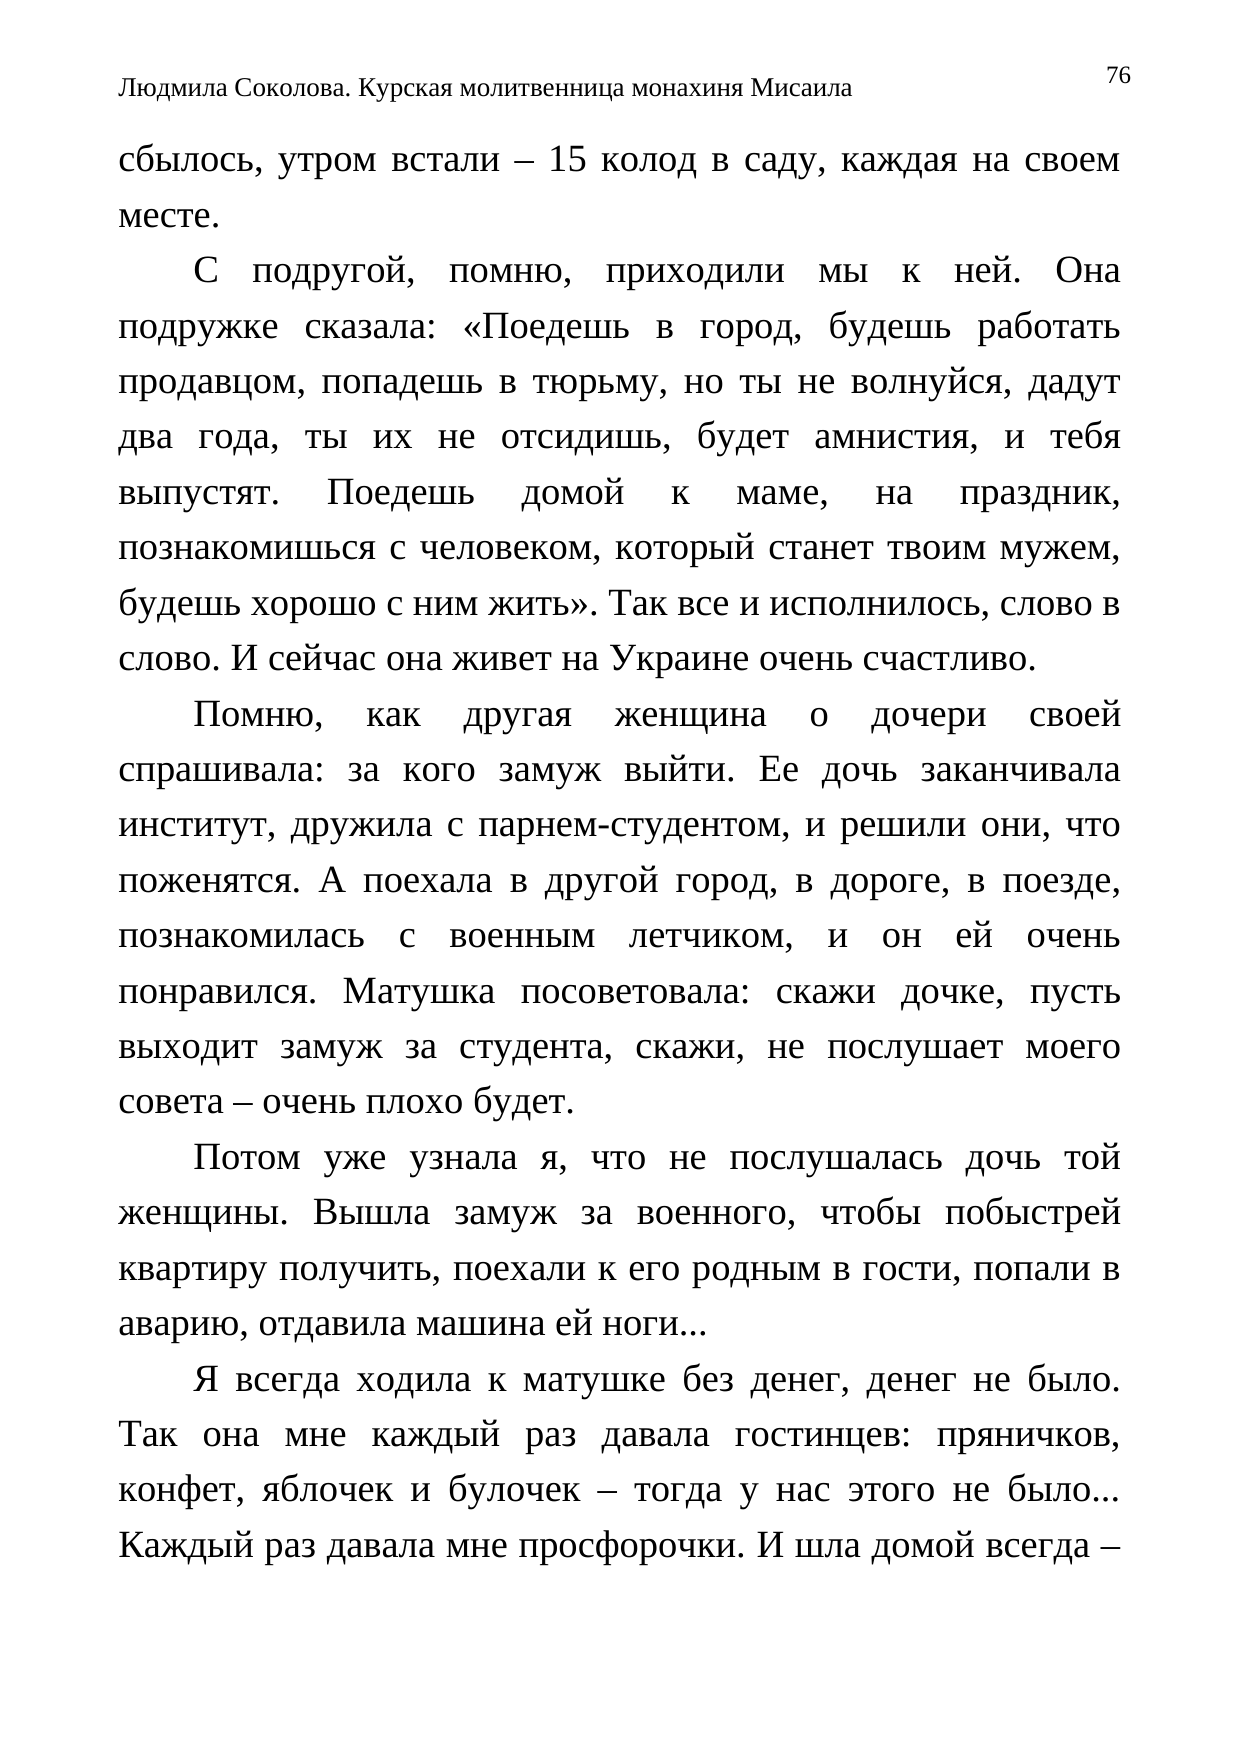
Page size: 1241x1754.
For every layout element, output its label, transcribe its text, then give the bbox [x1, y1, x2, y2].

text Потом уже узнала я, что не послушалась дочь той женщины. Вышла замуж за военного, чтобы побыстрей квартиру получить, поехали к его родным в гости, попали в аварию, отдавила машина ей ноги... [118, 1133, 1122, 1344]
text Помню, как другая женщина о дочери своей спрашивала: за кого замуж выйти. Ее дочь заканчивала институт, дружила с парнем-студентом, и решили они, что поженятся. А поехала в другой город, в дороге, в поезде, познакомилась с военным летчиком, и он ей очень понравился. Матушка посоветовала: скажи дочке, пусть выходит замуж за студента, скажи, не послушает моего совета – очень плохо будет. [118, 690, 1122, 1122]
text Я всегда ходила к матушке без денег, денег не было. Так она мне каждый раз давала гостинцев: пряничков, конфет, яблочек и булочек – тогда у нас этого не было... Каждый раз давала мне просфорочки. И шла домой всегда – [118, 1355, 1122, 1566]
text сбылось, утром встали – 15 колод в саду, каждая на своем месте. [118, 136, 1122, 236]
text С подругой, помню, приходили мы к ней. Она подружке сказала: «Поедешь в город, будешь работать продавцом, попадешь в тюрьму, но ты не волнуйся, дадут два года, ты их не отсидишь, будет амнистия, и тебя выпустят. Поедешь домой к маме, на праздник, познакомишься с человеком, который станет твоим мужем, будешь хорошо с ним жить». Так все и исполнилось, слово в слово. И сейчас она живет на Украине очень счастливо. [118, 247, 1122, 679]
